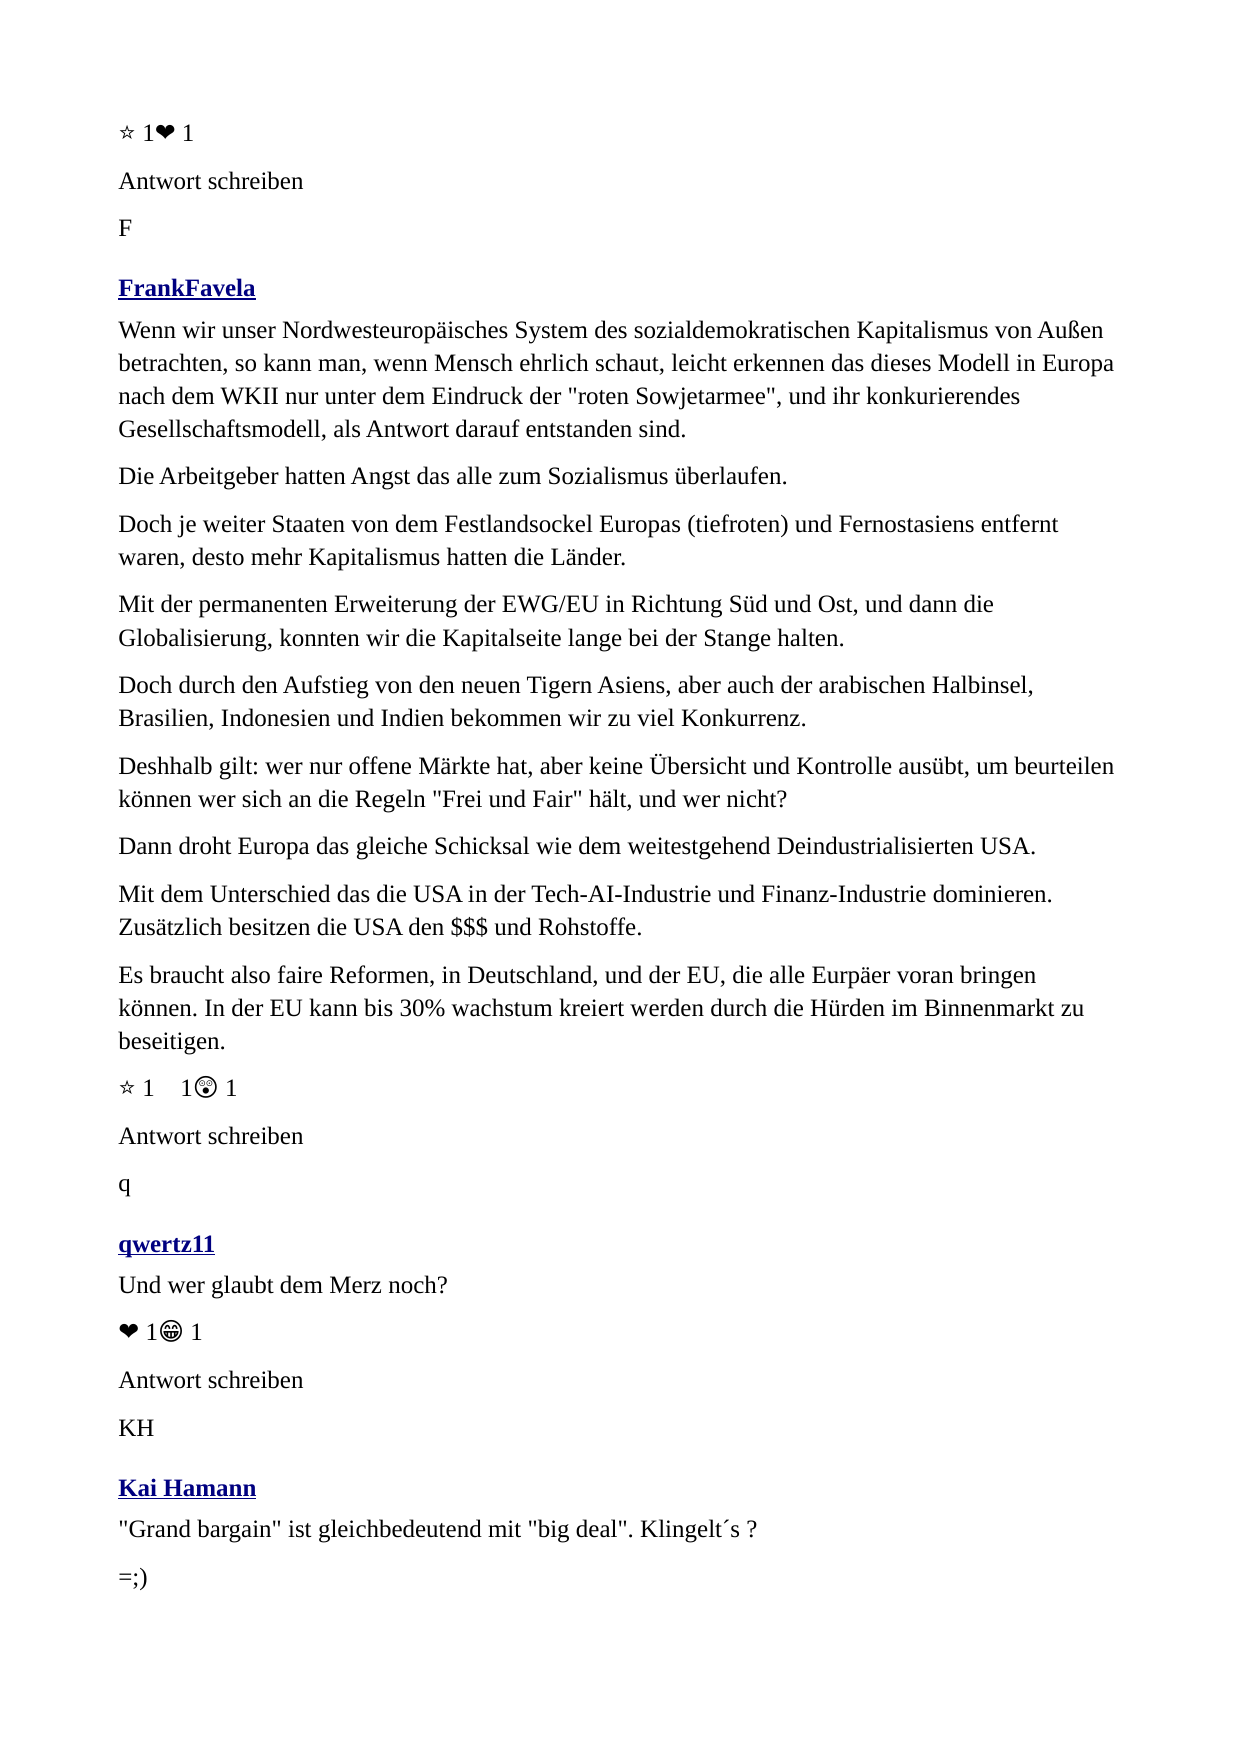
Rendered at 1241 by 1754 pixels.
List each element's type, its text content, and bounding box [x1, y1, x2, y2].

text "Grand bargain" ist gleichbedeutend mit "big deal". Klingelt´s ? [118, 1514, 1122, 1543]
text Wenn wir unser Nordwesteuropäisches System des sozialdemokratischen Kapitalismus von Außen betrachten, so kann man, wenn Mensch ehrlich schaut, leicht erkennen das dieses Modell in Europa nach dem WKII nur unter dem Eindruck der "roten Sowjetarmee", und ihr konkurierendes Gesellschaftsmodell, als Antwort darauf entstanden sind. [118, 315, 1122, 442]
text Dann droht Europa das gleiche Schicksal wie dem weitestgehend Deindustrialisierten USA. [118, 831, 1122, 860]
text Doch je weiter Staaten von dem Festlandsockel Europas (tiefroten) und Fernostasiens entfernt waren, desto mehr Kapitalismus hatten die Länder. [118, 509, 1122, 571]
text q [118, 1168, 1122, 1197]
text ❤️ 1😁 1 [118, 1317, 1122, 1346]
text Antwort schreiben [118, 1365, 1122, 1394]
text KH [118, 1413, 1122, 1441]
text =;) [118, 1562, 1122, 1590]
text F [118, 213, 1122, 242]
text Es braucht also faire Reformen, in Deutschland, und der EU, die alle Eurpäer voran bringen können. In der EU kann bis 30% wachstum kreiert werden durch die Hürden im Binnenmarkt zu beseitigen. [118, 960, 1122, 1054]
subtitle qwertz11 [118, 1229, 1122, 1257]
text Deshhalb gilt: wer nur offene Märkte hat, aber keine Übersicht und Kontrolle ausübt, um beurteilen können wer sich an die Regeln "Frei und Fair" hält, und wer nicht? [118, 751, 1122, 813]
text Mit dem Unterschied das die USA in der Tech-AI-Industrie und Finanz-Industrie dominieren. Zusätzlich besitzen die USA den $$$ und Rohstoffe. [118, 879, 1122, 941]
text Mit der permanenten Erweiterung der EWG/EU in Richtung Süd und Ost, und dann die Globalisierung, konnten wir die Kapitalseite lange bei der Stange halten. [118, 589, 1122, 651]
text Antwort schreiben [118, 166, 1122, 194]
subtitle Kai Hamann [118, 1473, 1122, 1502]
text ⭐️ 1🤨 1😲 1 [118, 1073, 1122, 1102]
text Doch durch den Aufstieg von den neuen Tigern Asiens, aber auch der arabischen Halbinsel, Brasilien, Indonesien und Indien bekommen wir zu viel Konkurrenz. [118, 670, 1122, 732]
text ⭐️ 1❤️ 1 [118, 118, 1122, 147]
text Und wer glaubt dem Merz noch? [118, 1270, 1122, 1299]
text Antwort schreiben [118, 1121, 1122, 1150]
text Die Arbeitgeber hatten Angst das alle zum Sozialismus überlaufen. [118, 461, 1122, 490]
subtitle FrankFavela [118, 273, 1122, 302]
